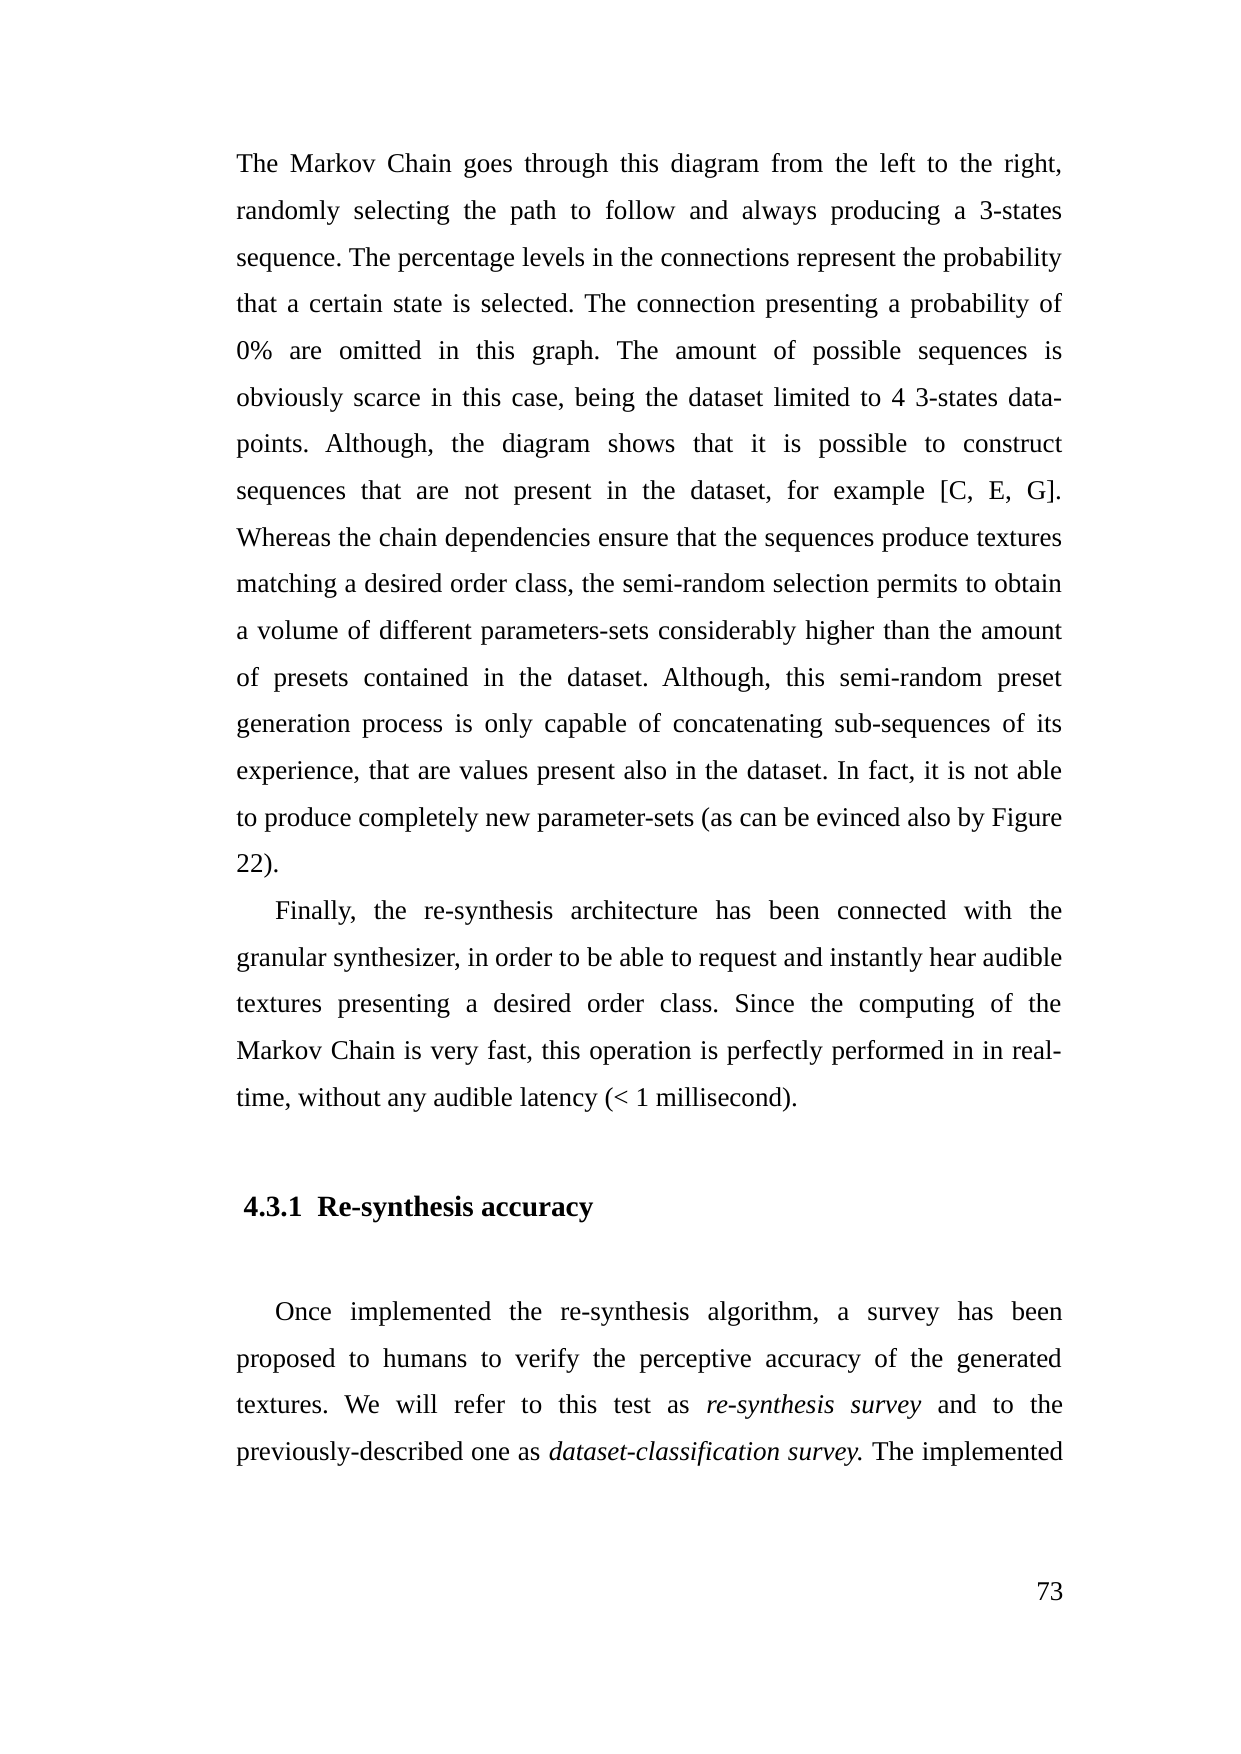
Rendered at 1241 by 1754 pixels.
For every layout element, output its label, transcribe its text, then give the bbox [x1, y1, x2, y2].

text The Markov Chain goes through this diagram from the left to the right, randomly selecting the path to follow and always producing a 3-states sequence. The percentage levels in the connections represent the probability that a certain state is selected. The connection presenting a probability of 0% are omitted in this graph. The amount of possible sequences is obviously scarce in this case, being the dataset limited to 4 3-states data-points. Although, the diagram shows that it is possible to construct sequences that are not present in the dataset, for example [C, E, G]. Whereas the chain dependencies ensure that the sequences produce textures matching a desired order class, the semi-random selection permits to obtain a volume of different parameters-sets considerably higher than the amount of presets contained in the dataset. Although, this semi-random preset generation process is only capable of concatenating sub-sequences of its experience, that are values present also in the dataset. In fact, it is not able to produce completely new parameter-sets (as can be evinced also by Figure 22). [236, 148, 1063, 879]
text Once implemented the re-synthesis algorithm, a survey has been proposed to humans to verify the perceptive accuracy of the generated textures. We will refer to this test as re-synthesis survey and to the previously-described one as dataset-classification survey. The implemented [236, 1295, 1063, 1466]
text Finally, the re-synthesis architecture has been connected with the granular synthesizer, in order to be able to request and instantly hear audible textures presenting a desired order class. Since the computing of the Markov Chain is very fast, this operation is perfectly performed in in real-time, without any audible latency (< 1 millisecond). [236, 894, 1063, 1112]
subtitle Re-synthesis accuracy [236, 1189, 1063, 1223]
